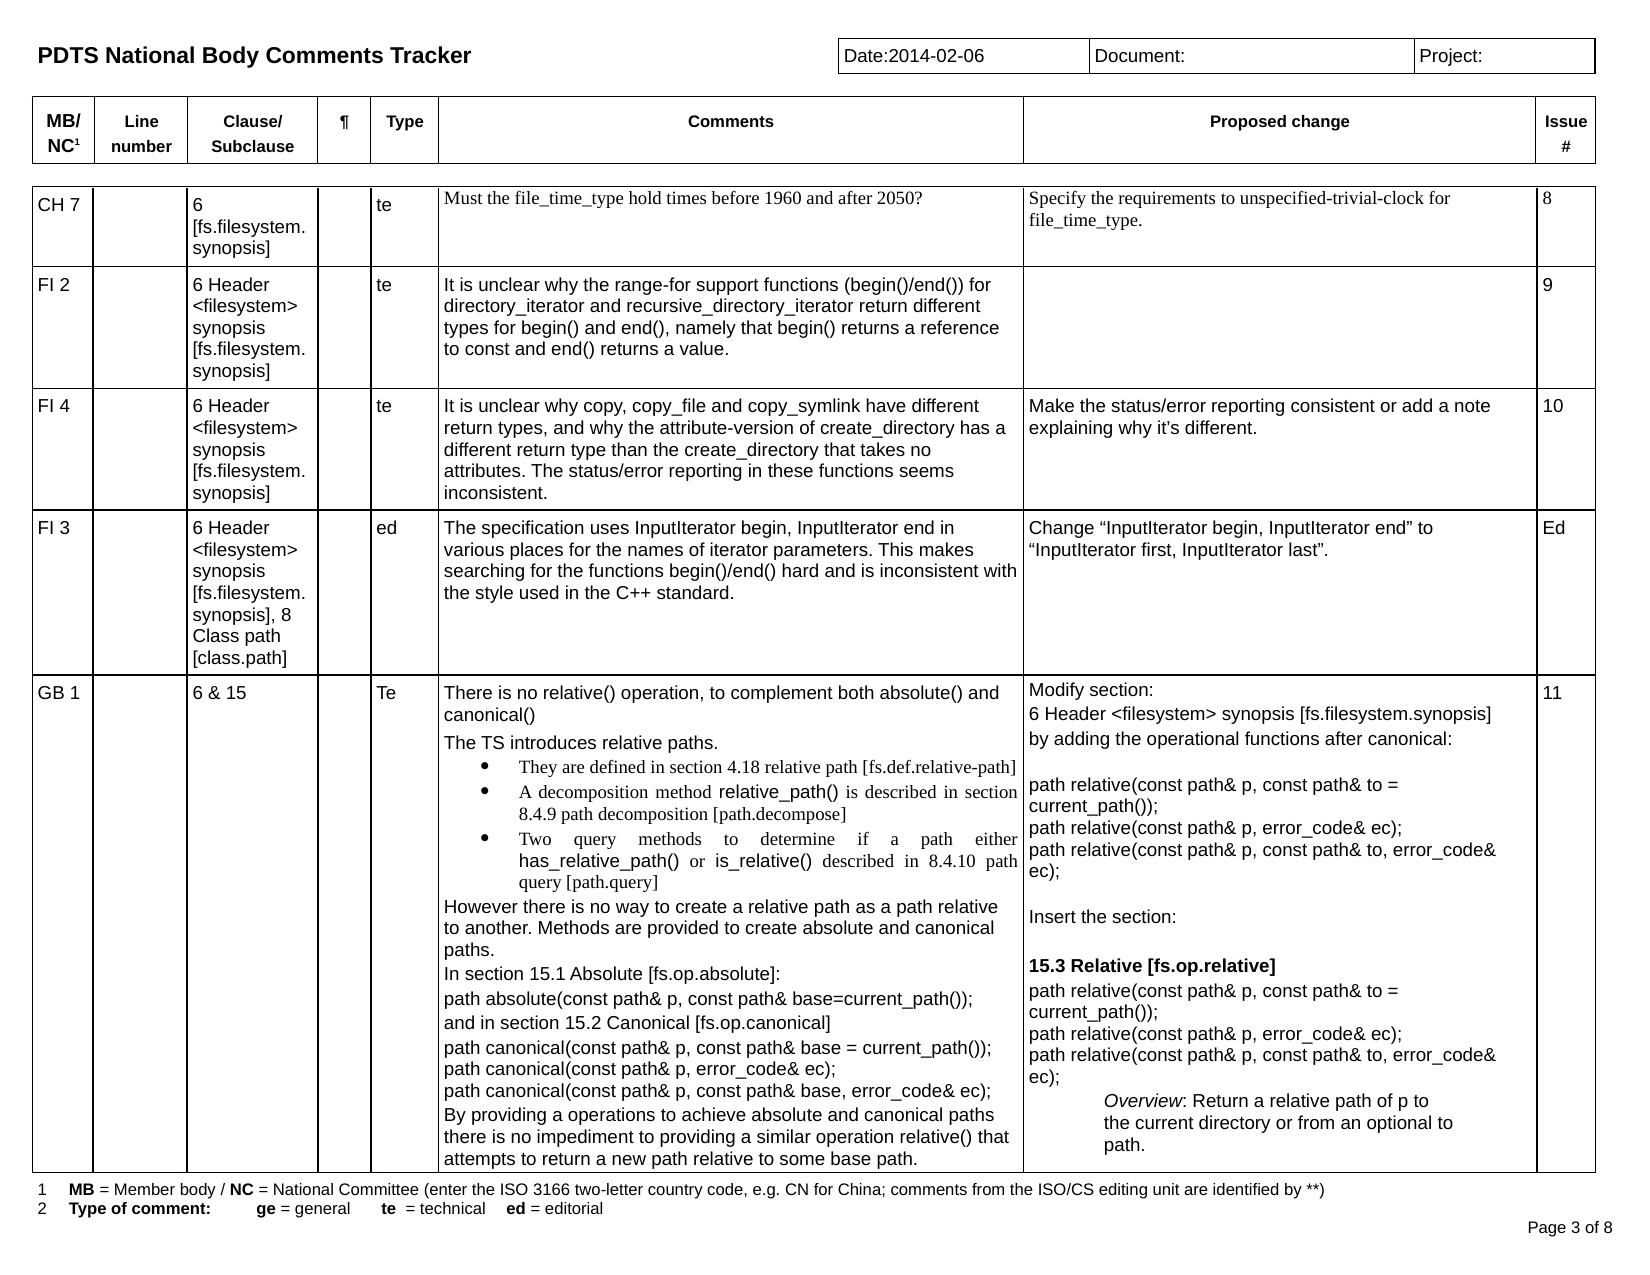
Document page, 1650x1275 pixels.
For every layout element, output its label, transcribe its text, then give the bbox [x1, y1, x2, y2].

table_cell [94, 267, 186, 387]
table_cell FI 4 [33, 389, 92, 509]
table_cell The specification uses InputIterator begin, InputIterator end in various places for the names of iterator parameters. This makes searching for the functions begin()/end() hard and is inconsistent with the style used in the C++ standard. [439, 511, 1023, 674]
table_cell [319, 389, 370, 509]
table_cell [1024, 267, 1536, 387]
table_cell FI 3 [33, 511, 92, 674]
table_cell te [372, 187, 438, 266]
table_cell ed [372, 511, 438, 674]
table_cell GB 1 [33, 676, 92, 1172]
table_cell [319, 511, 370, 674]
table_cell 9 [1538, 267, 1595, 387]
table_cell 6 Header <filesystem> synopsis [fs.filesystem.synopsis] [188, 389, 317, 509]
table_cell 10 [1538, 389, 1595, 509]
table_cell [319, 676, 370, 1172]
table_cell [94, 511, 186, 674]
table_cell [94, 187, 187, 266]
table_cell 11 [1538, 676, 1595, 1172]
table_cell Change “InputIterator begin, InputIterator end” to “InputIterator first, InputIterator last”. [1024, 511, 1536, 674]
table_cell 6 Header <filesystem> synopsis [fs.filesystem.synopsis] [188, 267, 317, 387]
table_cell Modify section: 6 Header <filesystem> synopsis [fs.filesystem.synopsis] by adding the operational functions after canonical: path relative(const path& p, const path& to = current_path()); path relative(const path& p, error_code& ec); path relative(const path& p, const path& to, error_code& ec); Insert the section: 15.3 Relative [fs.op.relative] path relative(const path& p, const path& to = current_path()); path relative(const path& p, error_code& ec); path relative(const path& p, const path& to, error_code& ec); Overview: Return a relative path of p to the current directory or from an optional to path. [1024, 676, 1536, 1172]
table_cell [94, 676, 186, 1172]
table_cell 8 [1538, 187, 1595, 266]
table_cell [94, 389, 186, 509]
table_cell Make the status/error reporting consistent or add a note explaining why it’s different. [1024, 389, 1536, 509]
table_cell 6 & 15 [188, 676, 317, 1172]
table_cell te [372, 267, 438, 387]
table_cell Ed [1538, 511, 1595, 674]
table_cell Must the file_time_type hold times before 1960 and after 2050? [439, 187, 1023, 266]
table_cell 6 Header <filesystem> synopsis [fs.filesystem.synopsis], 8 Class path [class.path] [188, 511, 317, 674]
table_cell Te [372, 676, 438, 1172]
table_cell CH 7 [33, 187, 93, 266]
table_cell Specify the requirements to unspecified-trivial-clock for file_time_type. [1024, 187, 1537, 266]
table_cell te [372, 389, 438, 509]
table_cell There is no relative() operation, to complement both absolute() and canonical() The TS introduces relative paths. They are defined in section 4.18 relative path [fs.def.relative-path] A decomposition method relative_path() is described in section 8.4.9 path decomposition [path.decompose] Two query methods to determine if a path either has_relative_path() or is_relative() described in 8.4.10 path query [path.query] However there is no way to create a relative path as a path relative to another. Methods are provided to create absolute and canonical paths. In section 15.1 Absolute [fs.op.absolute]: path absolute(const path& p, const path& base=current_path()); and in section 15.2 Canonical [fs.op.canonical] path canonical(const path& p, const path& base = current_path()); path canonical(const path& p, error_code& ec); path canonical(const path& p, const path& base, error_code& ec); By providing a operations to achieve absolute and canonical paths there is no impediment to providing a similar operation relative() that attempts to return a new path relative to some base path. [439, 676, 1023, 1172]
table_cell FI 2 [33, 267, 92, 387]
table_cell 6 [fs.filesystem.synopsis] [188, 187, 318, 266]
table_cell [319, 267, 370, 387]
table_cell It is unclear why copy, copy_file and copy_symlink have different return types, and why the attribute-version of create_directory has a different return type than the create_directory that takes no attributes. The status/error reporting in these functions seems inconsistent. [439, 389, 1023, 509]
table_cell It is unclear why the range-for support functions (begin()/end()) for directory_iterator and recursive_directory_iterator return different types for begin() and end(), namely that begin() returns a reference to const and end() returns a value. [439, 267, 1023, 387]
table_cell [319, 187, 371, 266]
